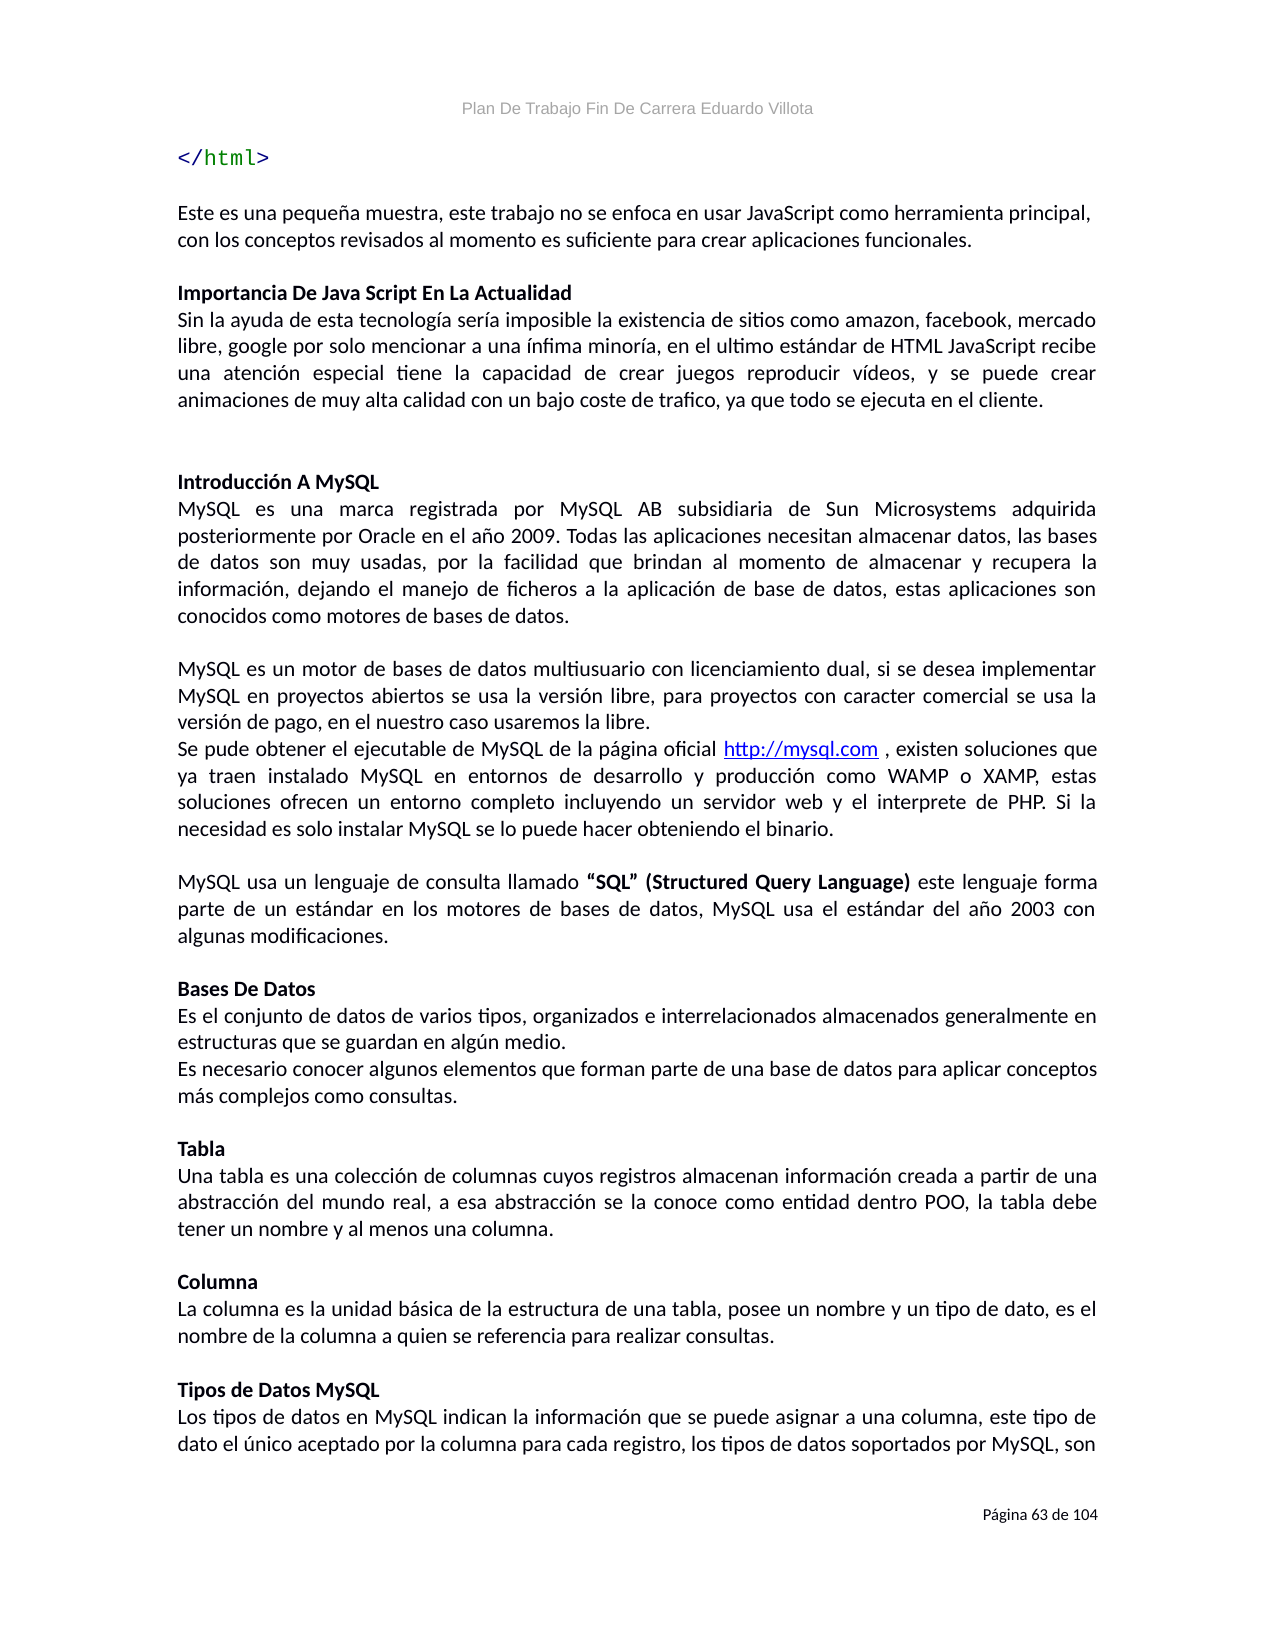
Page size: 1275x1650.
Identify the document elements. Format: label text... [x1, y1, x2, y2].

text MySQL es un motor de bases de datos multiusuario con licenciamiento dual, si se desea implementar MySQL en proyectos abiertos se usa la versión libre, para proyectos con caracter comercial se usa la versión de pago, en el nuestro caso usaremos la libre. [177, 655, 1098, 735]
text Tabla [177, 1135, 1098, 1162]
text Una tabla es una colección de columnas cuyos registros almacenan información creada a partir de una abstracción del mundo real, a esa abstracción se la conoce como entidad dentro POO, la tabla debe tener un nombre y al menos una columna. [177, 1162, 1098, 1242]
text </html> [177, 148, 1098, 172]
text Bases De Datos [177, 975, 1098, 1002]
text Este es una pequeña muestra, este trabajo no se enfoca en usar JavaScript como herramienta principal, con los conceptos revisados al momento es suficiente para crear aplicaciones funcionales. [177, 199, 1098, 252]
text Introducción A MySQL [177, 468, 1098, 495]
text La columna es la unidad básica de la estructura de una tabla, posee un nombre y un tipo de dato, es el nombre de la columna a quien se referencia para realizar consultas. [177, 1295, 1098, 1348]
text Se pude obtener el ejecutable de MySQL de la página oficial http://mysql.com , existen soluciones que ya traen instalado MySQL en entornos de desarrollo y producción como WAMP o XAMP, estas soluciones ofrecen un entorno completo incluyendo un servidor web y el interprete de PHP. Si la necesidad es solo instalar MySQL se lo puede hacer obteniendo el binario. [177, 735, 1098, 842]
text Tipos de Datos MySQL [177, 1376, 1098, 1403]
text Sin la ayuda de esta tecnología sería imposible la existencia de sitios como amazon, facebook, mercado libre, google por solo mencionar a una ínfima minoría, en el ultimo estándar de HTML JavaScript recibe una atención especial tiene la capacidad de crear juegos reproducir vídeos, y se puede crear animaciones de muy alta calidad con un bajo coste de trafico, ya que todo se ejecuta en el cliente. [177, 306, 1098, 412]
text Es necesario conocer algunos elementos que forman parte de una base de datos para aplicar conceptos más complejos como consultas. [177, 1055, 1098, 1108]
text MySQL es una marca registrada por MySQL AB subsidiaria de Sun Microsystems adquirida posteriormente por Oracle en el año 2009. Todas las aplicaciones necesitan almacenar datos, las bases de datos son muy usadas, por la facilidad que brindan al momento de almacenar y recupera la información, dejando el manejo de ficheros a la aplicación de base de datos, estas aplicaciones son conocidos como motores de bases de datos. [177, 495, 1098, 628]
text Es el conjunto de datos de varios tipos, organizados e interrelacionados almacenados generalmente en estructuras que se guardan en algún medio. [177, 1002, 1098, 1055]
text MySQL usa un lenguaje de consulta llamado “SQL” (Structured Query Language) este lenguaje forma parte de un estándar en los motores de bases de datos, MySQL usa el estándar del año 2003 con algunas modificaciones. [177, 868, 1098, 948]
text Importancia De Java Script En La Actualidad [177, 279, 1098, 306]
text Los tipos de datos en MySQL indican la información que se puede asignar a una columna, este tipo de dato el único aceptado por la columna para cada registro, los tipos de datos soportados por MySQL, son [177, 1403, 1098, 1456]
text Columna [177, 1268, 1098, 1295]
